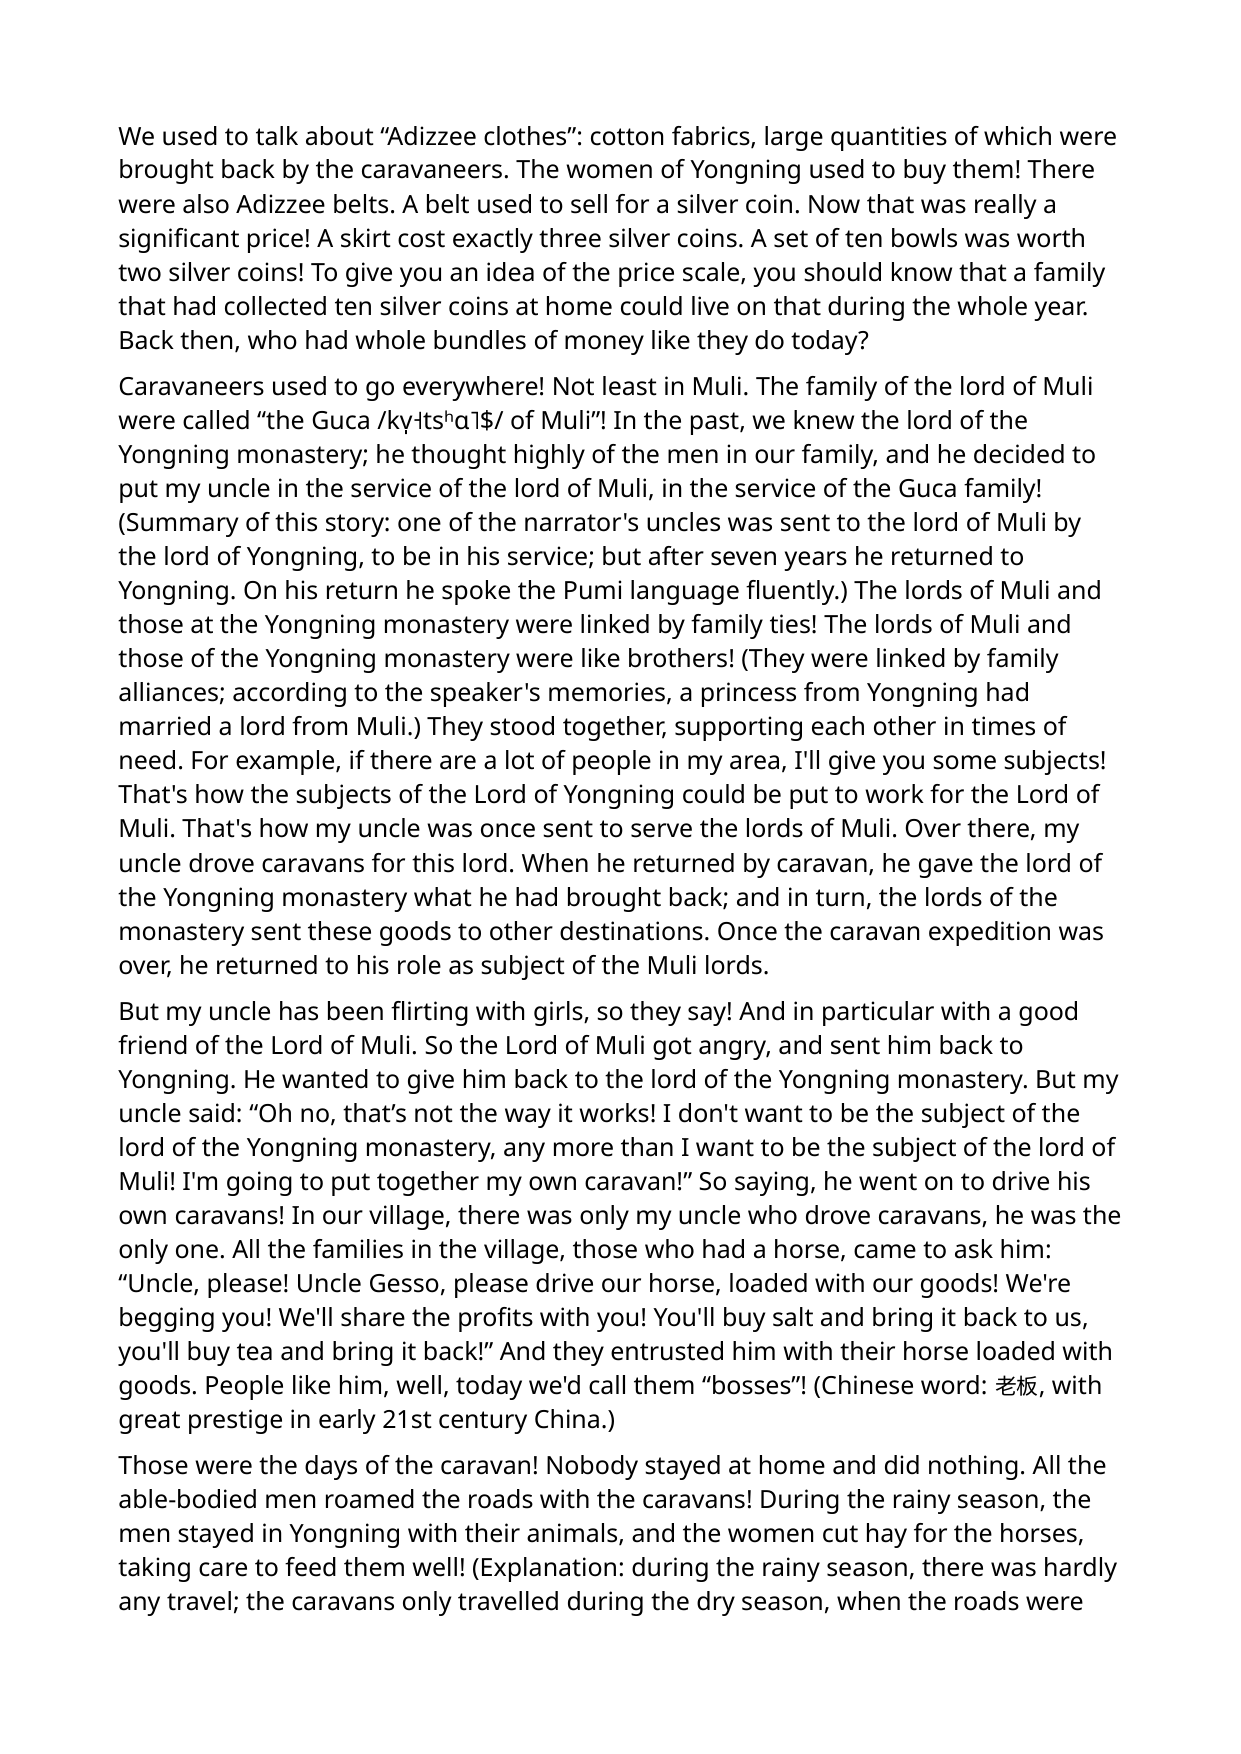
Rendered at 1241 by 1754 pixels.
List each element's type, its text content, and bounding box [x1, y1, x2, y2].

text We used to talk about “Adizzee clothes”: cotton fabrics, large quantities of which were brought back by the caravaneers. The women of Yongning used to buy them! There were also Adizzee belts. A belt used to sell for a silver coin. Now that was really a significant price! A skirt cost exactly three silver coins. A set of ten bowls was worth two silver coins! To give you an idea of the price scale, you should know that a family that had collected ten silver coins at home could live on that during the whole year. Back then, who had whole bundles of money like they do today? [118, 118, 1122, 357]
text Those were the days of the caravan! Nobody stayed at home and did nothing. All the able-bodied men roamed the roads with the caravans! During the rainy season, the men stayed in Yongning with their animals, and the women cut hay for the horses, taking care to feed them well! (Explanation: during the rainy season, there was hardly any travel; the caravans only travelled during the dry season, when the roads were [118, 1448, 1122, 1618]
text Caravaneers used to go everywhere! Not least in Muli. The family of the lord of Muli were called “the Guca /kv̩˧tsʰɑ˥$/ of Muli”! In the past, we knew the lord of the Yongning monastery; he thought highly of the men in our family, and he decided to put my uncle in the service of the lord of Muli, in the service of the Guca family! (Summary of this story: one of the narrator's uncles was sent to the lord of Muli by the lord of Yongning, to be in his service; but after seven years he returned to Yongning. On his return he spoke the Pumi language fluently.) The lords of Muli and those at the Yongning monastery were linked by family ties! The lords of Muli and those of the Yongning monastery were like brothers! (They were linked by family alliances; according to the speaker's memories, a princess from Yongning had married a lord from Muli.) They stood together, supporting each other in times of need. For example, if there are a lot of people in my area, I'll give you some subjects! That's how the subjects of the Lord of Yongning could be put to work for the Lord of Muli. That's how my uncle was once sent to serve the lords of Muli. Over there, my uncle drove caravans for this lord. When he returned by caravan, he gave the lord of the Yongning monastery what he had brought back; and in turn, the lords of the monastery sent these goods to other destinations. Once the caravan expedition was over, he returned to his role as subject of the Muli lords. [118, 368, 1122, 981]
text But my uncle has been flirting with girls, so they say! And in particular with a good friend of the Lord of Muli. So the Lord of Muli got angry, and sent him back to Yongning. He wanted to give him back to the lord of the Yongning monastery. But my uncle said: “Oh no, that’s not the way it works! I don't want to be the subject of the lord of the Yongning monastery, any more than I want to be the subject of the lord of Muli! I'm going to put together my own caravan!” So saying, he went on to drive his own caravans! In our village, there was only my uncle who drove caravans, he was the only one. All the families in the village, those who had a horse, came to ask him: “Uncle, please! Uncle Gesso, please drive our horse, loaded with our goods! We're begging you! We'll share the profits with you! You'll buy salt and bring it back to us, you'll buy tea and bring it back!” And they entrusted him with their horse loaded with goods. People like him, well, today we'd call them “bosses”! (Chinese word: 老板, with great prestige in early 21st century China.) [118, 993, 1122, 1436]
